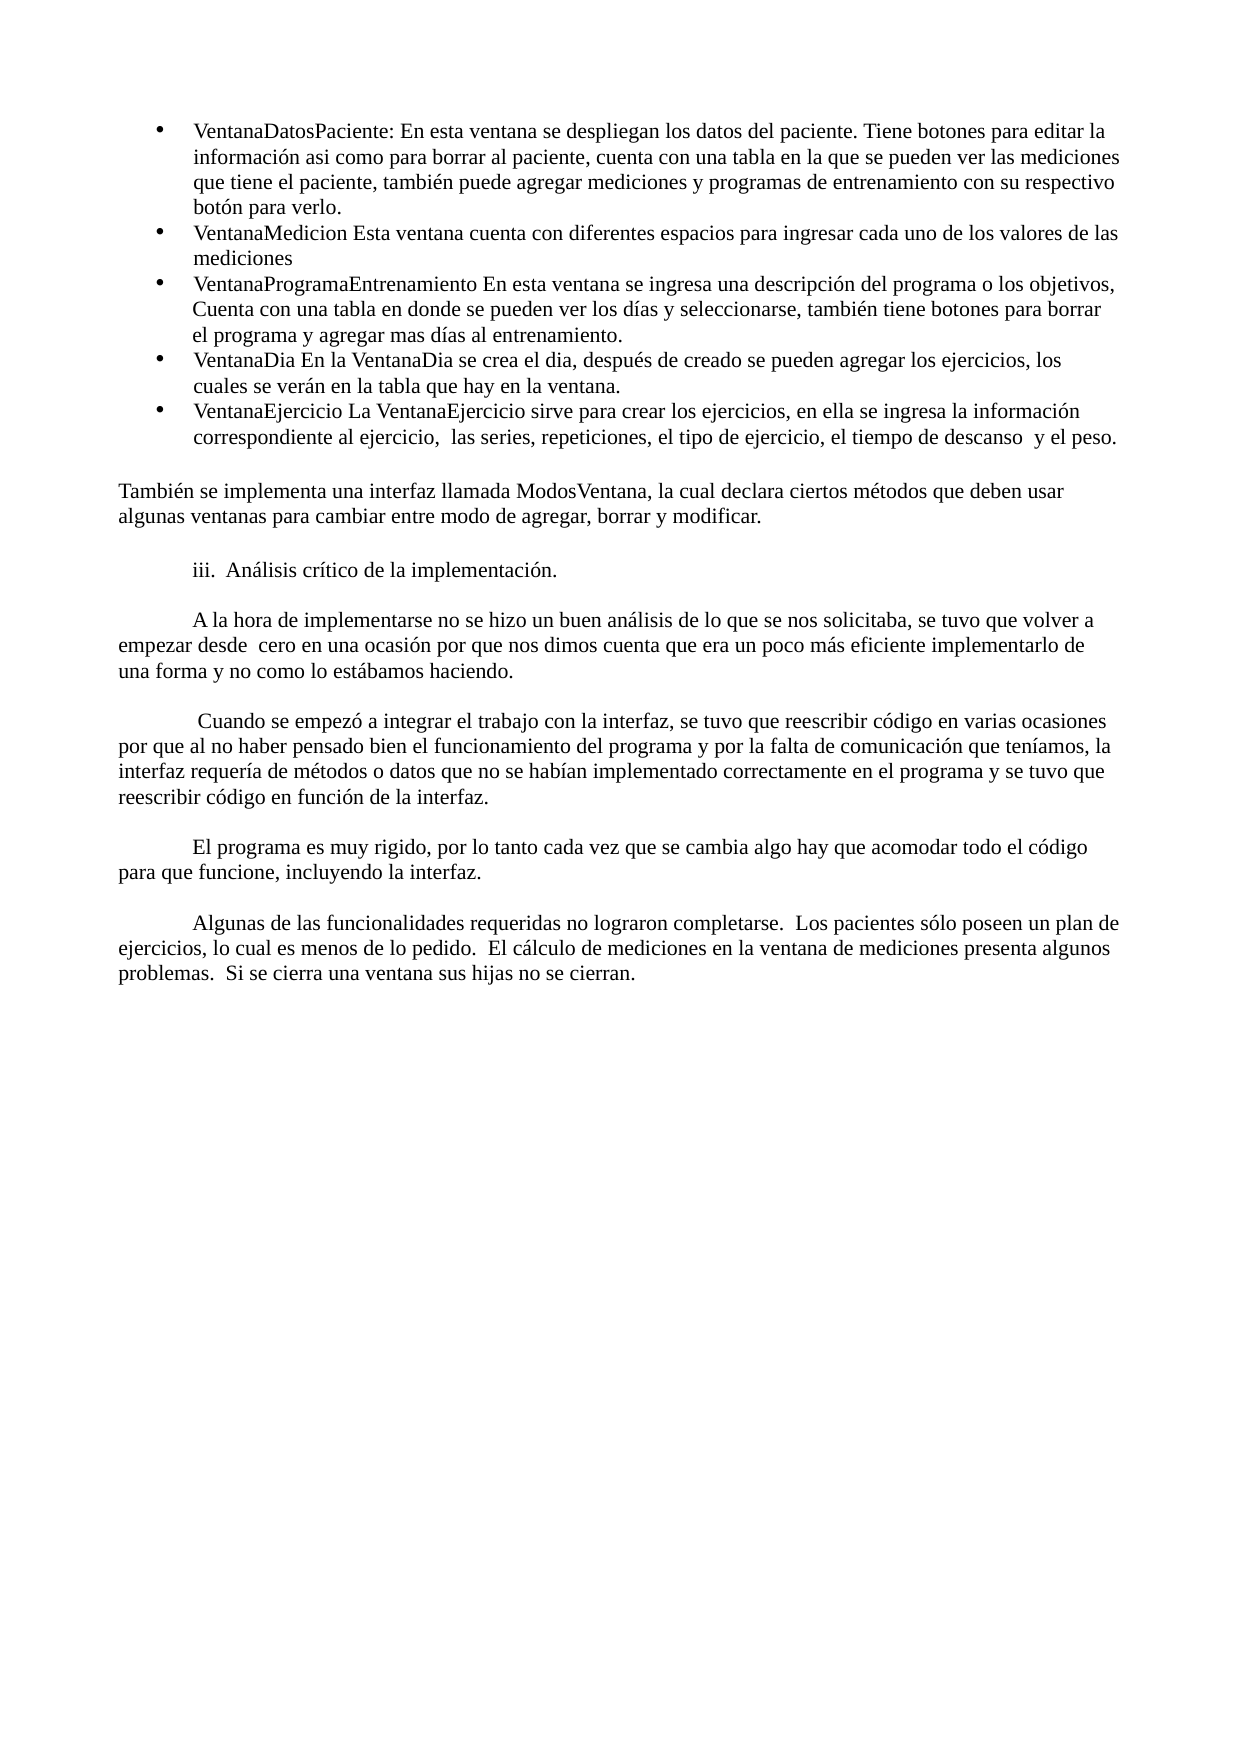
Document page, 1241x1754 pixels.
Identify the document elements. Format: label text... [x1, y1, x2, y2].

list VentanaEjercicio La VentanaEjercicio sirve para crear los ejercicios, en ella se ingresa la información correspondiente al ejercicio, las series, repeticiones, el tipo de ejercicio, el tiempo de descanso y el peso. [156, 398, 1122, 449]
list VentanaMedicion Esta ventana cuenta con diferentes espacios para ingresar cada uno de los valores de las mediciones [156, 219, 1122, 271]
text También se implementa una interfaz llamada ModosVentana, la cual declara ciertos métodos que deben usar algunas ventanas para cambiar entre modo de agregar, borrar y modificar. [118, 478, 1122, 528]
text Cuando se empezó a integrar el trabajo con la interfaz, se tuvo que reescribir código en varias ocasiones por que al no haber pensado bien el funcionamiento del programa y por la falta de comunicación que teníamos, la interfaz requería de métodos o datos que no se habían implementado correctamente en el programa y se tuvo que reescribir código en función de la interfaz. [118, 708, 1122, 809]
text iii. Análisis crítico de la implementación. [118, 557, 1122, 582]
list VentanaDatosPaciente: En esta ventana se despliegan los datos del paciente. Tiene botones para editar la información asi como para borrar al paciente, cuenta con una tabla en la que se pueden ver las mediciones que tiene el paciente, también puede agregar mediciones y programas de entrenamiento con su respectivo botón para verlo. [156, 118, 1122, 219]
list VentanaDia En la VentanaDia se crea el dia, después de creado se pueden agregar los ejercicios, los cuales se verán en la tabla que hay en la ventana. [156, 347, 1122, 398]
list VentanaProgramaEntrenamiento En esta ventana se ingresa una descripción del programa o los objetivos, [156, 271, 1122, 296]
text Algunas de las funcionalidades requeridas no lograron completarse. Los pacientes sólo poseen un plan de ejercicios, lo cual es menos de lo pedido. El cálculo de mediciones en la ventana de mediciones presenta algunos problemas. Si se cierra una ventana sus hijas no se cierran. [118, 910, 1122, 985]
text A la hora de implementarse no se hizo un buen análisis de lo que se nos solicitaba, se tuvo que volver a empezar desde cero en una ocasión por que nos dimos cuenta que era un poco más eficiente implementarlo de una forma y no como lo estábamos haciendo. [118, 607, 1122, 683]
text El programa es muy rigido, por lo tanto cada vez que se cambia algo hay que acomodar todo el código para que funcione, incluyendo la interfaz. [118, 834, 1122, 884]
text Cuenta con una tabla en donde se pueden ver los días y seleccionarse, también tiene botones para borrar el programa y agregar mas días al entrenamiento. [192, 296, 1122, 347]
